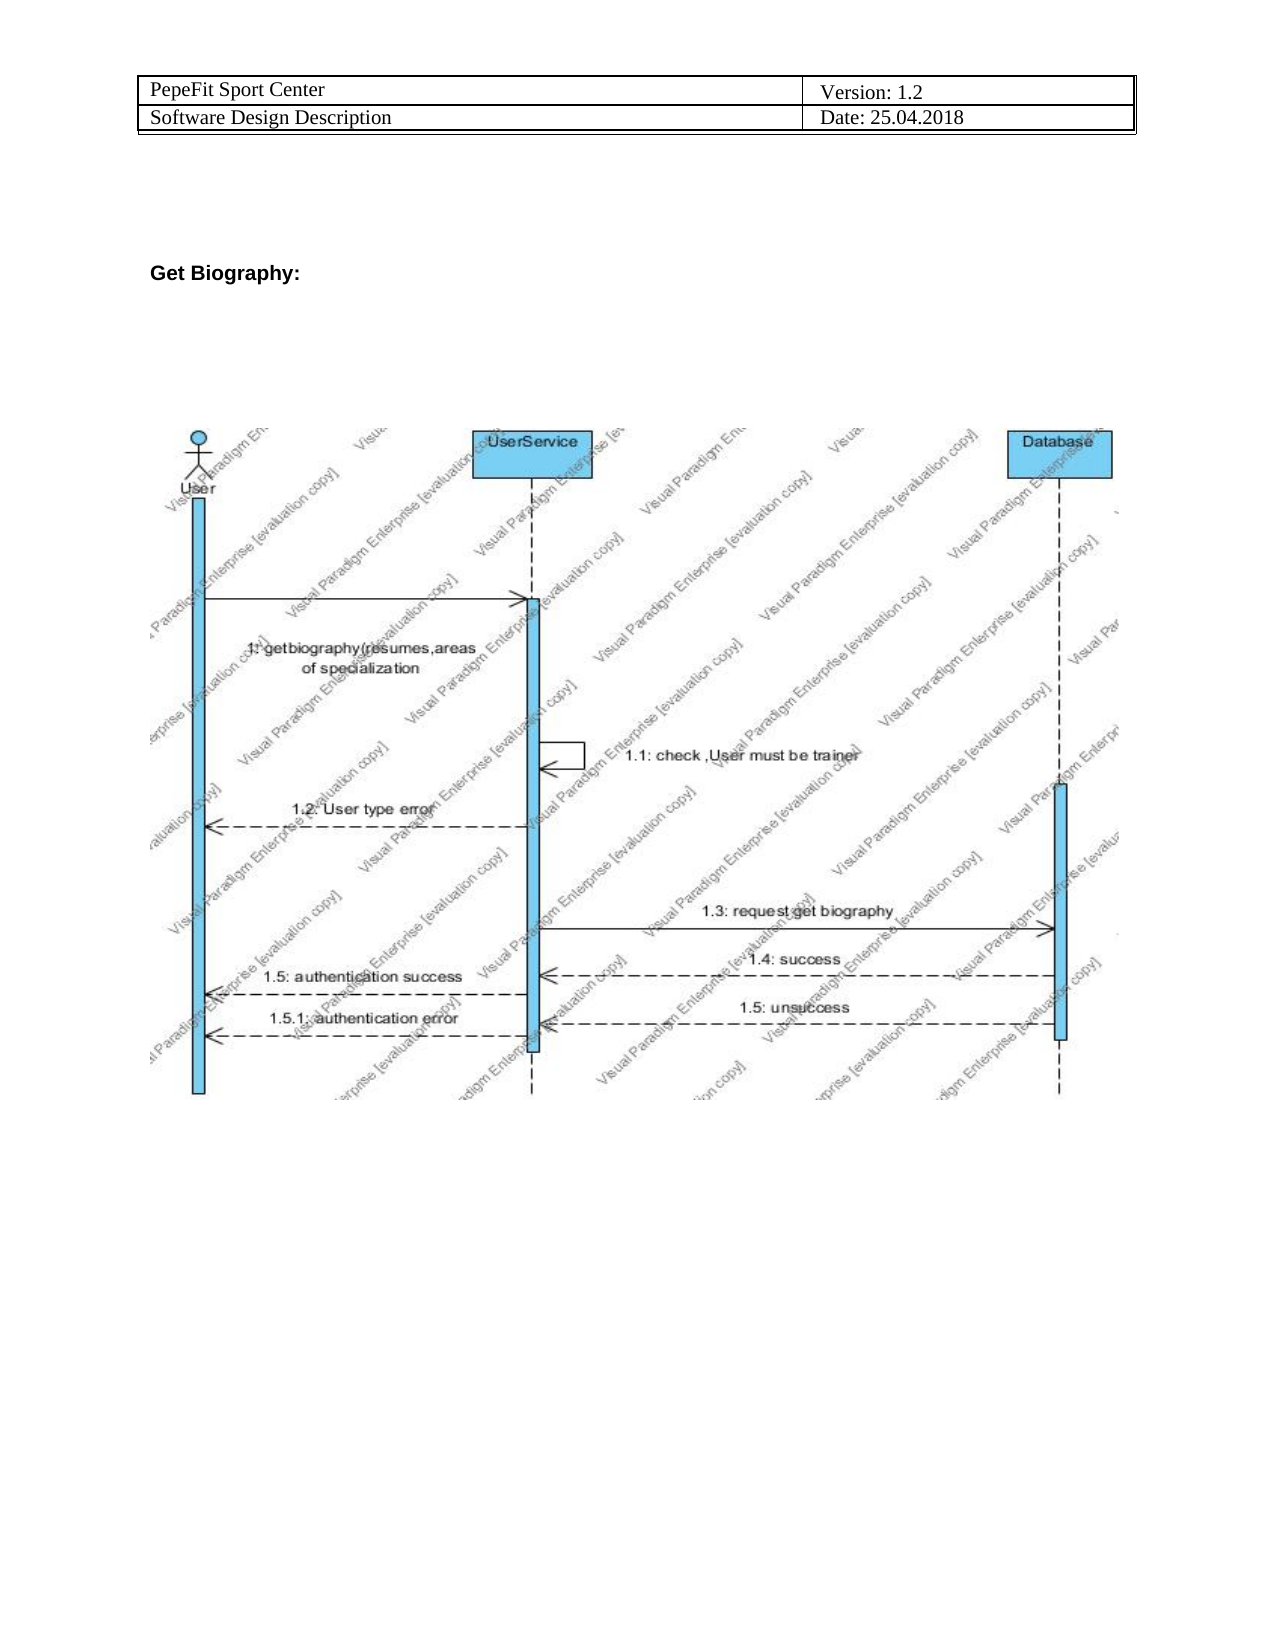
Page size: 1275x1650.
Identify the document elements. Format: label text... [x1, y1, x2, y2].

picture [150, 428, 1119, 1100]
text Get Biography: [150, 260, 1254, 284]
